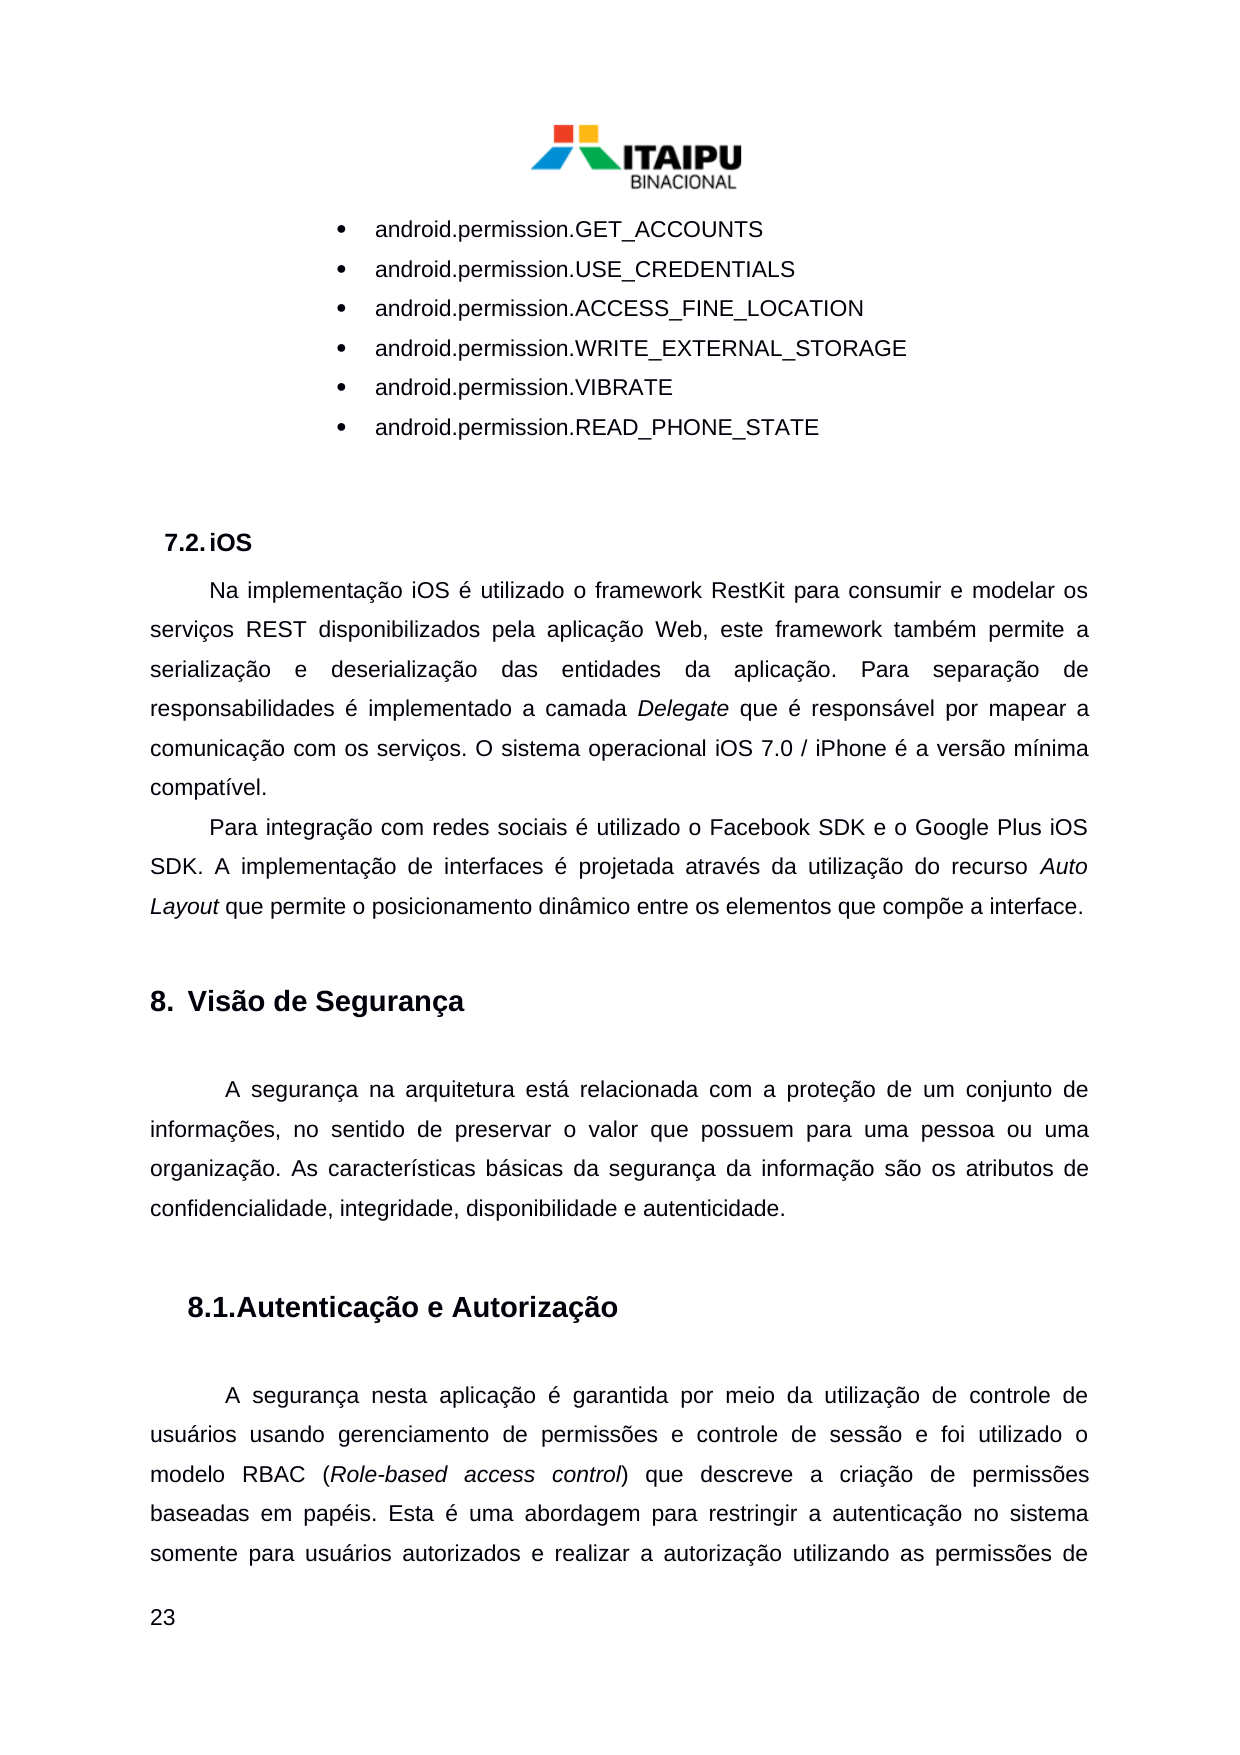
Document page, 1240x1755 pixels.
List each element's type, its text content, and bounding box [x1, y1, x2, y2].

text Para integração com redes sociais é utilizado o Facebook SDK e o Google Plus iOS SDK. A implementação de interfaces é projetada através da utilização do recurso Auto Layout que permite o posicionamento dinâmico entre os elementos que compõe a interface. [150, 814, 1089, 919]
text A segurança nesta aplicação é garantida por meio da utilização de controle de usuários usando gerenciamento de permissões e controle de sessão e foi utilizado o modelo RBAC (Role-based access control) que descreve a criação de permissões baseadas em papéis. Esta é uma abordagem para restringir a autenticação no sistema somente para usuários autorizados e realizar a autorização utilizando as permissões de [150, 1382, 1089, 1566]
list android.permission.READ_PHONE_STATE [337, 414, 1089, 440]
text A segurança na arquitetura está relacionada com a proteção de um conjunto de informações, no sentido de preservar o valor que possuem para uma pessoa ou uma organização. As características básicas da segurança da informação são os atributos de confidencialidade, integridade, disponibilidade e autenticidade. [150, 1076, 1089, 1221]
list Autenticação e Autorização [187, 1290, 1089, 1323]
list android.permission.VIBRATE [337, 374, 1089, 401]
text Na implementação iOS é utilizado o framework RestKit para consumir e modelar os serviços REST disponibilizados pela aplicação Web, este framework também permite a serialização e deserialização das entidades da aplicação. Para separação de responsabilidades é implementado a camada Delegate que é responsável por mapear a comunicação com os serviços. O sistema operacional iOS 7.0 / iPhone é a versão mínima compatível. [150, 577, 1089, 801]
list android.permission.ACCESS_FINE_LOCATION [337, 295, 1089, 322]
list android.permission.USE_CREDENTIALS [337, 256, 1089, 282]
list iOS [164, 528, 1089, 556]
list Visão de Segurança [150, 984, 1089, 1018]
list android.permission.GET_ACCOUNTS [337, 216, 1089, 243]
list android.permission.WRITE_EXTERNAL_STORAGE [337, 335, 1089, 361]
